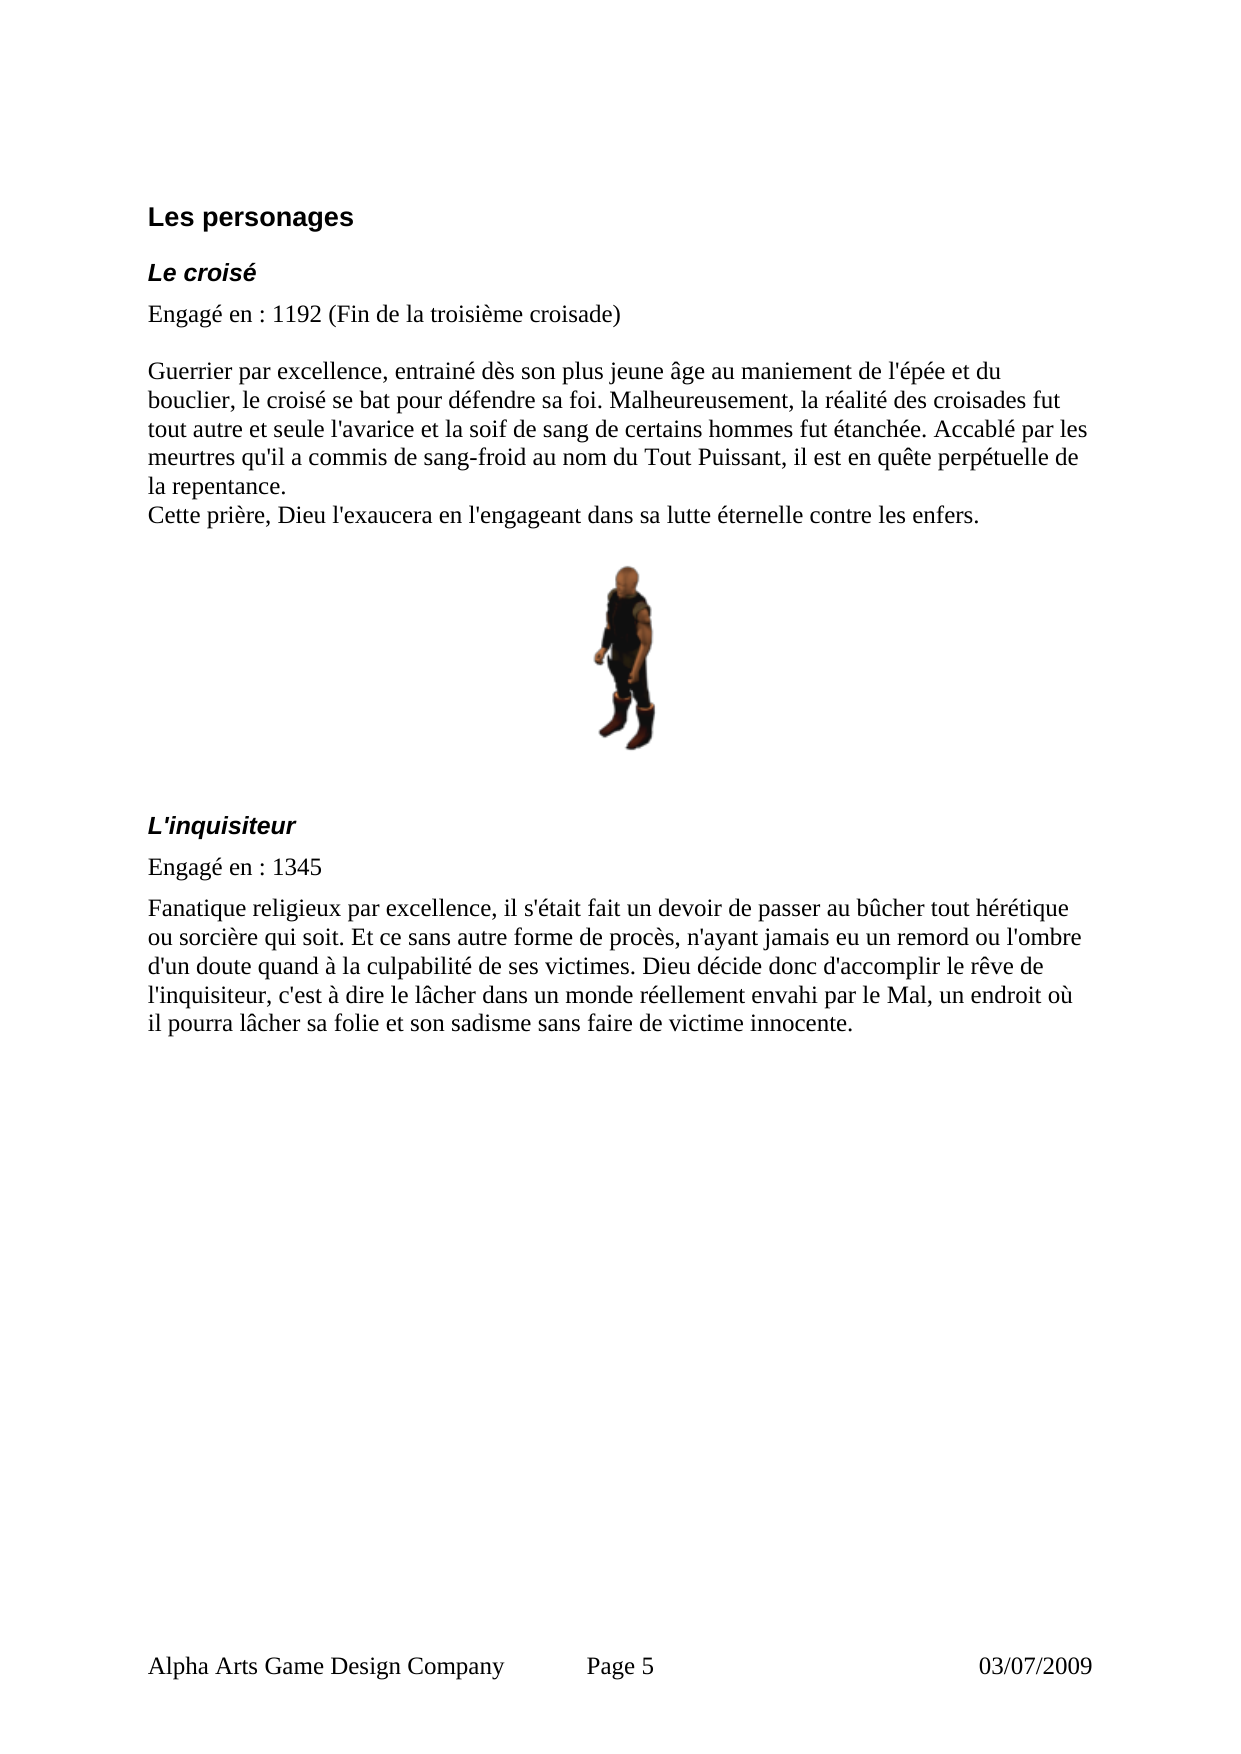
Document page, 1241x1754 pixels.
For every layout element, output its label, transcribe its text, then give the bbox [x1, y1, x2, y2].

picture [520, 557, 720, 758]
subtitle L'inquisiteur [148, 811, 1092, 840]
subtitle Les personages [148, 201, 1092, 233]
subtitle Le croisé [148, 258, 1092, 286]
text Engagé en : 1345 [148, 852, 1092, 881]
text Fanatique religieux par excellence, il s'était fait un devoir de passer au bûcher tout hérétique ou sorcière qui soit. Et ce sans autre forme de procès, n'ayant jamais eu un remord ou l'ombre d'un doute quand à la culpabilité de ses victimes. Dieu décide donc d'accomplir le rêve de l'inquisiteur, c'est à dire le lâcher dans un monde réellement envahi par le Mal, un endroit où il pourra lâcher sa folie et son sadisme sans faire de victime innocente. [148, 893, 1092, 1037]
text Engagé en : 1192 (Fin de la troisième croisade) Guerrier par excellence, entrainé dès son plus jeune âge au maniement de l'épée et du bouclier, le croisé se bat pour défendre sa foi. Malheureusement, la réalité des croisades fut tout autre et seule l'avarice et la soif de sang de certains hommes fut étanchée. Accablé par les meurtres qu'il a commis de sang-froid au nom du Tout Puissant, il est en quête perpétuelle de la repentance. Cette prière, Dieu l'exaucera en l'engageant dans sa lutte éternelle contre les enfers. [148, 299, 1092, 557]
